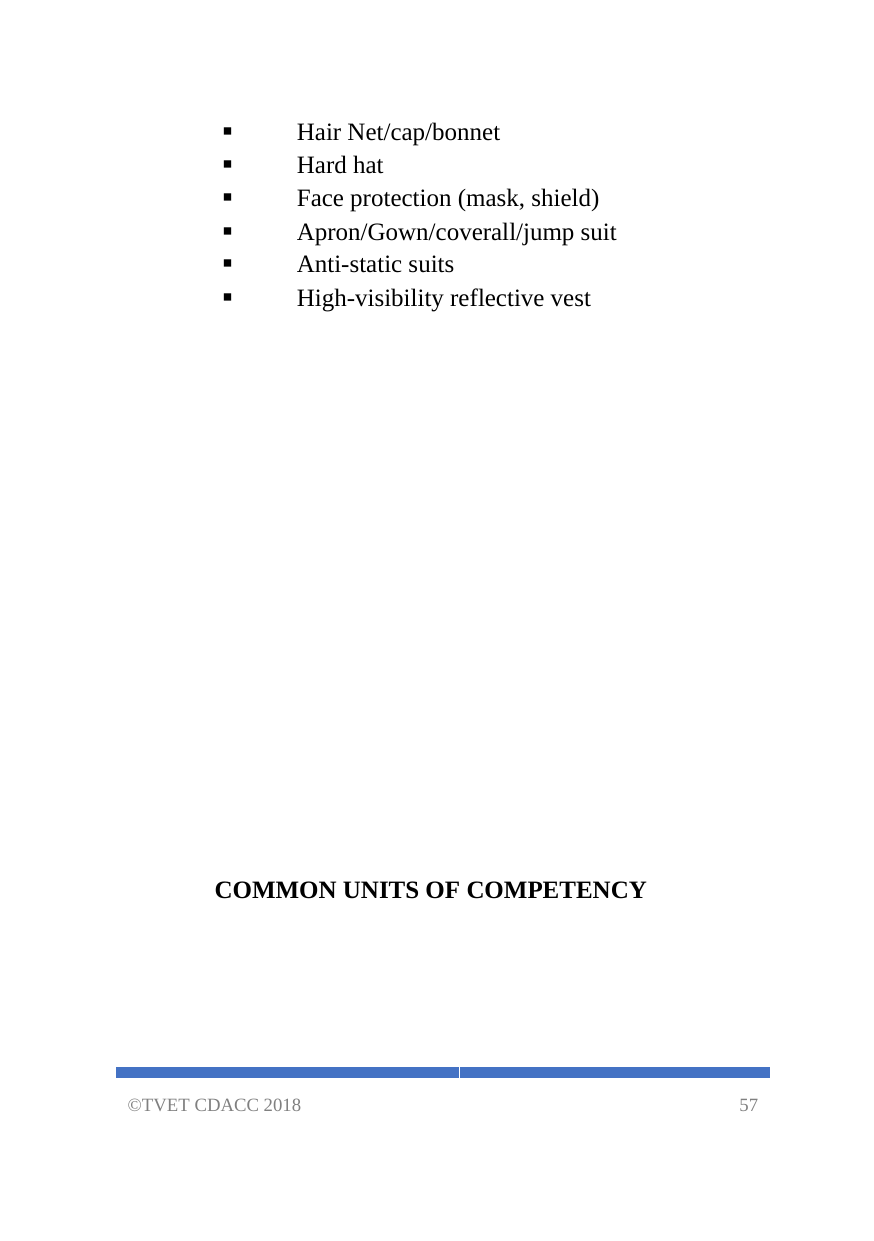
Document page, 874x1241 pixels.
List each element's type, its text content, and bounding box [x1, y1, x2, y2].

list Apron/Gown/coverall/jump suit [222, 217, 770, 245]
subtitle COMMON UNITS OF COMPETENCY [116, 875, 653, 904]
list Hair Net/cap/bonnet [222, 117, 770, 146]
list High-visibility reflective vest [222, 283, 770, 311]
list Hard hat [222, 151, 770, 179]
list Face protection (mask, shield) [222, 183, 770, 212]
list Anti-static suits [222, 249, 770, 278]
